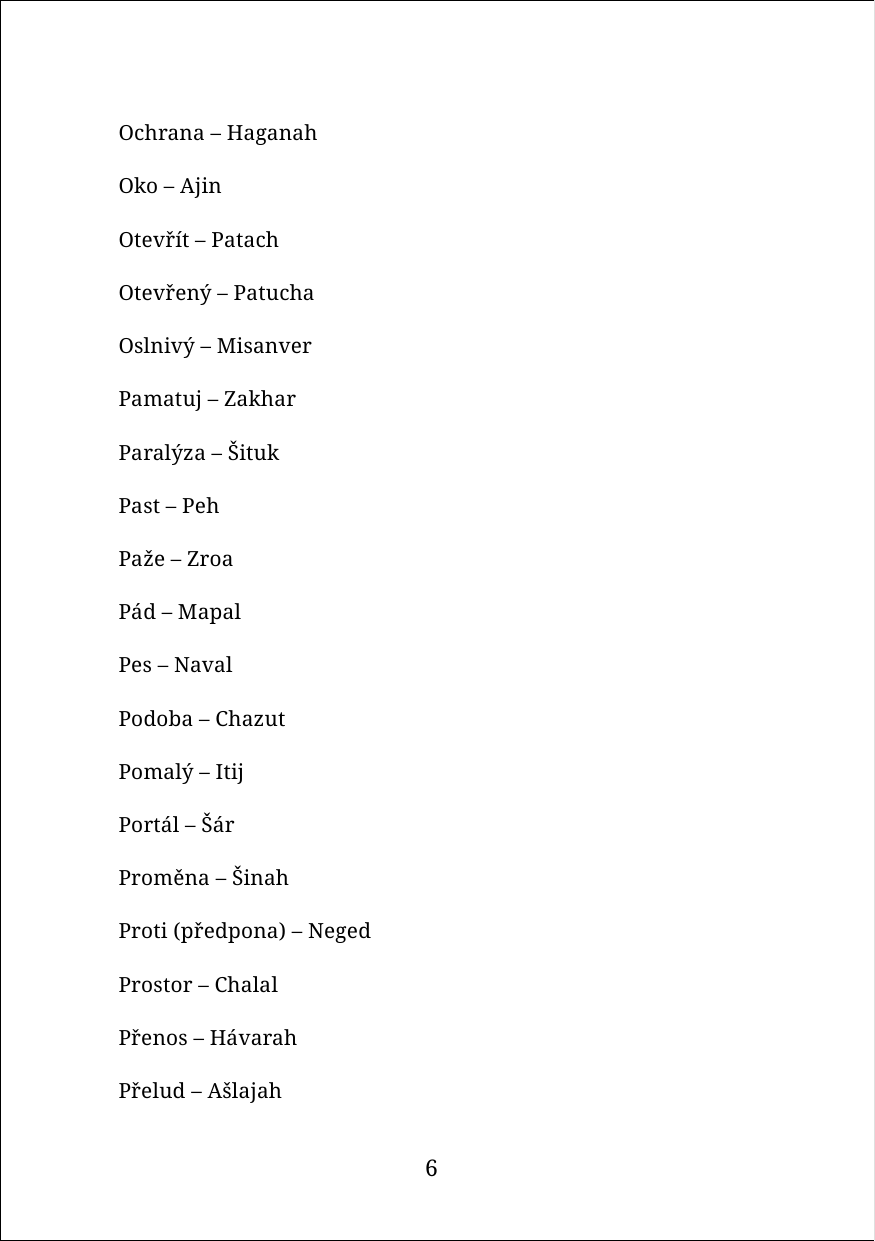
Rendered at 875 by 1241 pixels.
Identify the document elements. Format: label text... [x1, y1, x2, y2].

text Paralýza – Šituk [118, 438, 756, 466]
text Prostor – Chalal [118, 970, 756, 998]
text Otevřít – Patach [118, 225, 756, 253]
text Oslnivý – Misanver [118, 331, 756, 359]
text Oko – Ajin [118, 171, 756, 200]
text Pes – Naval [118, 651, 756, 679]
text Proměna – Šinah [118, 863, 756, 892]
text Portál – Šár [118, 810, 756, 839]
text Otevřený – Patucha [118, 278, 756, 306]
text Pamatuj – Zakhar [118, 384, 756, 413]
text Proti (předpona) – Neged [118, 917, 756, 945]
text Pomalý – Itij [118, 757, 756, 785]
text Pád – Mapal [118, 597, 756, 626]
text Přenos – Hávarah [118, 1023, 756, 1052]
text Past – Peh [118, 491, 756, 519]
text Podoba – Chazut [118, 704, 756, 732]
text Paže – Zroa [118, 544, 756, 572]
text Přelud – Ašlajah [118, 1076, 756, 1105]
text Ochrana – Haganah [118, 118, 756, 147]
